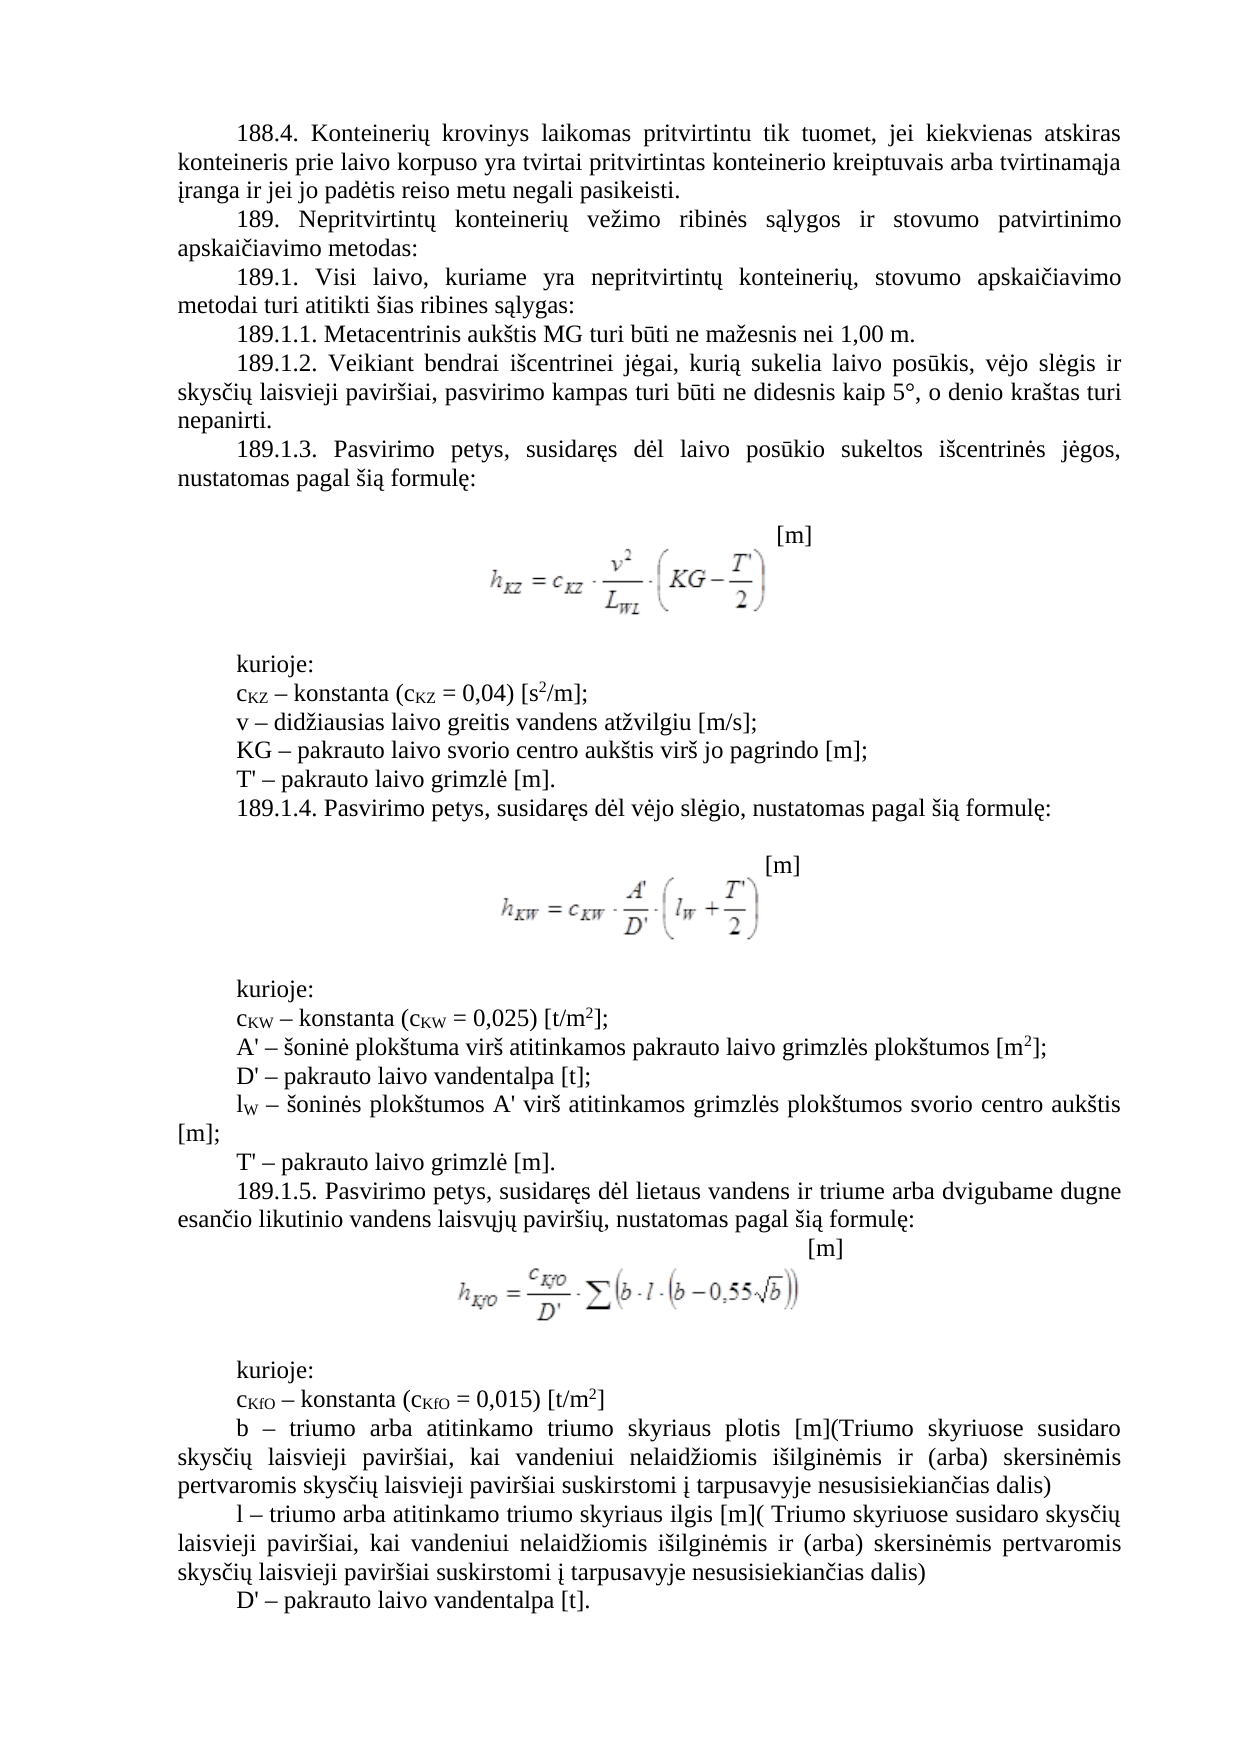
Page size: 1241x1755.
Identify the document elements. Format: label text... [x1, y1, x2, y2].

text cKZ – konstanta (cKZ = 0,04) [s2/m]; [177, 678, 1122, 707]
text 189.1.2. Veikiant bendrai išcentrinei jėgai, kurią sukelia laivo posūkis, vėjo slėgis ir skysčių laisvieji paviršiai, pasvirimo kampas turi būti ne didesnis kaip 5°, o denio kraštas turi nepanirti. [177, 348, 1122, 434]
text 189.1.5. Pasvirimo petys, susidaręs dėl lietaus vandens ir triume arba dvigubame dugne esančio likutinio vandens laisvųjų paviršių, nustatomas pagal šią formulę: [177, 1176, 1122, 1233]
text 189.1. Visi laivo, kuriame yra nepritvirtintų konteinerių, stovumo apskaičiavimo metodai turi atitikti šias ribines sąlygas: [177, 262, 1122, 319]
text D' – pakrauto laivo vandentalpa [t]; [177, 1061, 1122, 1089]
text cKW – konstanta (cKW = 0,025) [t/m2]; [177, 1003, 1122, 1032]
text 189.1.4. Pasvirimo petys, susidaręs dėl vėjo slėgio, nustatomas pagal šią formulę: [177, 793, 1122, 822]
text 189.1.1. Metacentrinis aukštis MG turi būti ne mažesnis nei 1,00 m. [177, 319, 1122, 348]
text kurioje: [177, 649, 1122, 678]
text KG – pakrauto laivo svorio centro aukštis virš jo pagrindo [m]; [177, 736, 1122, 764]
text b – triumo arba atitinkamo triumo skyriaus plotis [m](Triumo skyriuose susidaro skysčių laisvieji paviršiai, kai vandeniui nelaidžiomis išilginėmis ir (arba) skersinėmis pertvaromis skysčių laisvieji paviršiai suskirstomi į tarpusavyje nesusisiekiančias dalis) [177, 1413, 1122, 1499]
text D' – pakrauto laivo vandentalpa [t]. [177, 1586, 1122, 1614]
text 189. Nepritvirtintų konteinerių vežimo ribinės sąlygos ir stovumo patvirtinimo apskaičiavimo metodas: [177, 204, 1122, 262]
text kurioje: [177, 974, 1122, 1003]
text T' – pakrauto laivo grimzlė [m]. [177, 764, 1122, 793]
text v – didžiausias laivo greitis vandens atžvilgiu [m/s]; [177, 707, 1122, 736]
text l – triumo arba atitinkamo triumo skyriaus ilgis [m]( Triumo skyriuose susidaro skysčių laisvieji paviršiai, kai vandeniui nelaidžiomis išilginėmis ir (arba) skersinėmis pertvaromis skysčių laisvieji paviršiai suskirstomi į tarpusavyje nesusisiekiančias dalis) [177, 1499, 1122, 1586]
text kurioje: [177, 1356, 1122, 1384]
text A' – šoninė plokštuma virš atitinkamos pakrauto laivo grimzlės plokštumos [m2]; [177, 1032, 1122, 1061]
text lW – šoninės plokštumos A' virš atitinkamos grimzlės plokštumos svorio centro aukštis [m]; [177, 1089, 1122, 1147]
text 188.4. Konteinerių krovinys laikomas pritvirtintu tik tuomet, jei kiekvienas atskiras konteineris prie laivo korpuso yra tvirtai pritvirtintas konteinerio kreiptuvais arba tvirtinamąja įranga ir jei jo padėtis reiso metu negali pasikeisti. [177, 118, 1122, 204]
text [m] [177, 851, 1122, 946]
text T' – pakrauto laivo grimzlė [m]. [177, 1147, 1122, 1176]
text cKfO – konstanta (cKfO = 0,015) [t/m2] [177, 1384, 1122, 1413]
text [m] [177, 1233, 1122, 1327]
text [m] [177, 521, 1122, 621]
text 189.1.3. Pasvirimo petys, susidaręs dėl laivo posūkio sukeltos išcentrinės jėgos, nustatomas pagal šią formulę: [177, 434, 1122, 492]
